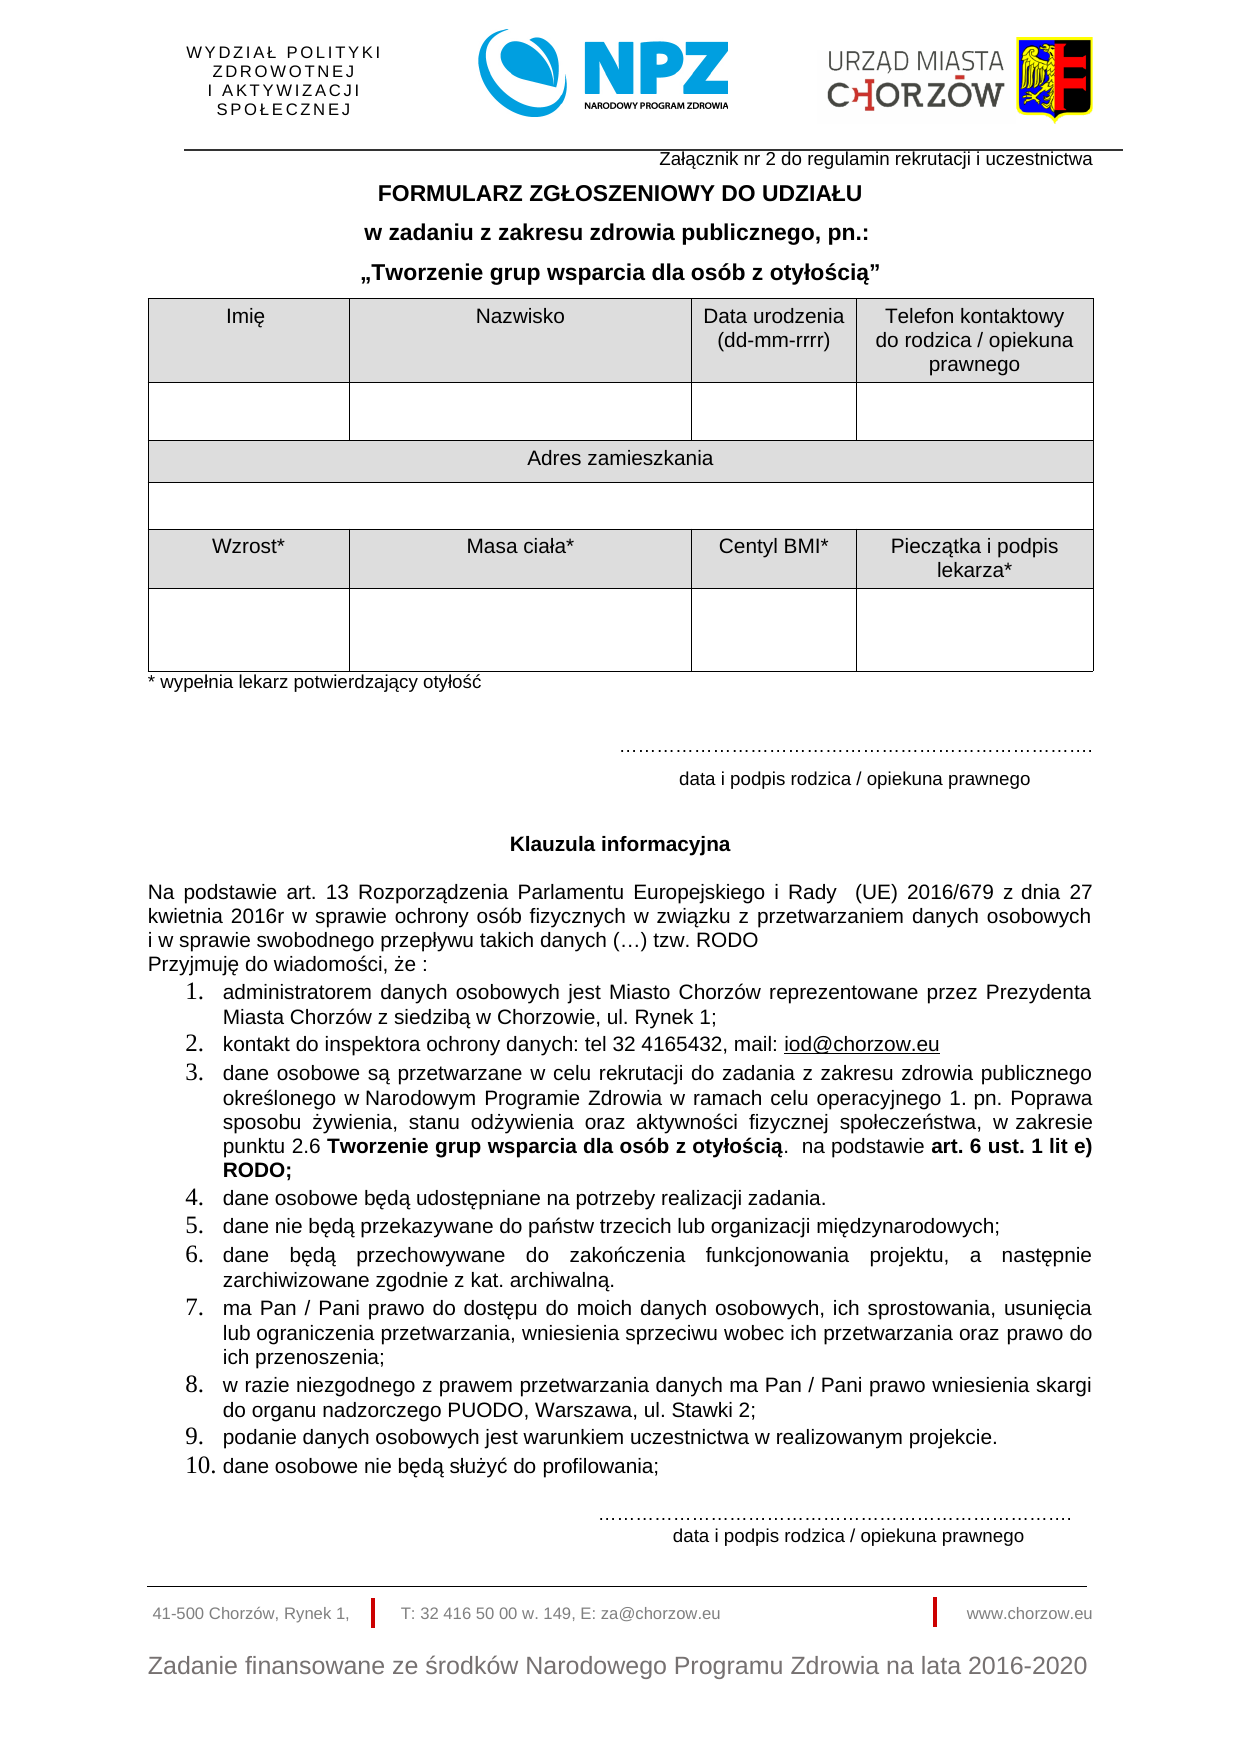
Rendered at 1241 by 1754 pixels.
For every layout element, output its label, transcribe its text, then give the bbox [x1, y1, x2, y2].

table_header Telefon kontaktowy do rodzica / opiekuna prawnego [857, 299, 1093, 382]
text Na podstawie art. 13 Rozporządzenia Parlamentu Europejskiego i Rady (UE) 2016/679 z dnia 27 kwietnia 2016r w sprawie ochrony osób fizycznych w związku z przetwarzaniem danych osobowych i w sprawie swobodnego przepływu takich danych (…) tzw. RODO [148, 880, 1093, 952]
picture [478, 29, 502, 53]
text Klauzula informacyjna [148, 832, 1093, 856]
list dane osobowe będą udostępniane na potrzeby realizacji zadania. [185, 1182, 1093, 1211]
picture [708, 53, 728, 80]
list administratorem danych osobowych jest Miasto Chorzów reprezentowane przez Prezydenta Miasta Chorzów z siedzibą w Chorzowie, ul. Rynek 1; [185, 976, 1093, 1028]
text data i podpis rodzica / opiekuna prawnego [148, 1524, 1093, 1546]
list dane nie będą przekazywane do państw trzecich lub organizacji międzynarodowych; [185, 1211, 1093, 1239]
list dane osobowe nie będą służyć do profilowania; [185, 1450, 1093, 1479]
table_cell [692, 589, 856, 671]
picture [1016, 37, 1093, 124]
table_cell [350, 589, 691, 671]
text FORMULARZ ZGŁOSZENIOWY DO UDZIAŁU [148, 180, 1093, 206]
table_cell [149, 383, 349, 440]
list podanie danych osobowych jest warunkiem uczestnictwa w realizowanym projekcie. [185, 1421, 1093, 1450]
table_cell [149, 589, 349, 671]
table_cell [857, 589, 1093, 671]
table_header Nazwisko [350, 299, 691, 382]
list dane będą przechowywane do zakończenia funkcjonowania projektu, a następnie zarchiwizowane zgodnie z kat. archiwalną. [185, 1239, 1093, 1292]
list kontakt do inspektora ochrony danych: tel 32 4165432, mail: iod@chorzow.eu [185, 1028, 1093, 1057]
text * wypełnia lekarz potwierdzający otyłość [148, 672, 1093, 692]
picture [478, 69, 524, 117]
table_cell [857, 383, 1093, 440]
table_cell [350, 383, 691, 440]
list ma Pan / Pani prawo do dostępu do moich danych osobowych, ich sprostowania, usunięcia lub ograniczenia przetwarzania, wniesienia sprzeciwu wobec ich przetwarzania oraz prawo do ich przenoszenia; [185, 1292, 1093, 1369]
picture [486, 29, 728, 117]
text Przyjmuję do wiadomości, że : [148, 952, 1093, 976]
table_cell Wzrost* [149, 530, 349, 588]
table_cell Pieczątka i podpis lekarza* [857, 530, 1093, 588]
list dane osobowe są przetwarzane w celu rekrutacji do zadania z zakresu zdrowia publicznego określonego w Narodowym Programie Zdrowia w ramach celu operacyjnego 1. pn. Poprawa sposobu żywienia, stanu odżywienia oraz aktywności fizycznej społeczeństwa, w zakresie punktu 2.6 Tworzenie grup wsparcia dla osób z otyłością. na podstawie art. 6 ust. 1 lit e) RODO; [185, 1057, 1093, 1182]
text w zadaniu z zakresu zdrowia publicznego, pn.: „Tworzenie grup wsparcia dla osób z otyłością” [148, 219, 1093, 285]
table_header Imię [149, 299, 349, 382]
text data i podpis rodzica / opiekuna prawnego [148, 767, 1093, 789]
table_header Data urodzenia (dd-mm-rrrr) [692, 299, 856, 382]
table_cell Centyl BMI* [692, 530, 856, 588]
table_cell [692, 383, 856, 440]
text Załącznik nr 2 do regulamin rekrutacji i uczestnictwa [148, 148, 1093, 169]
table_cell [149, 483, 1093, 528]
table_cell Adres zamieszkania [149, 441, 1093, 482]
list w razie niezgodnego z prawem przetwarzania danych ma Pan / Pani prawo wniesienia skargi do organu nadzorczego PUODO, Warszawa, ul. Stawki 2; [185, 1369, 1093, 1421]
text …………………………………………………………………. [148, 735, 1093, 757]
text …………………………………………………………………. [148, 1503, 1093, 1524]
table_cell Masa ciała* [350, 530, 691, 588]
